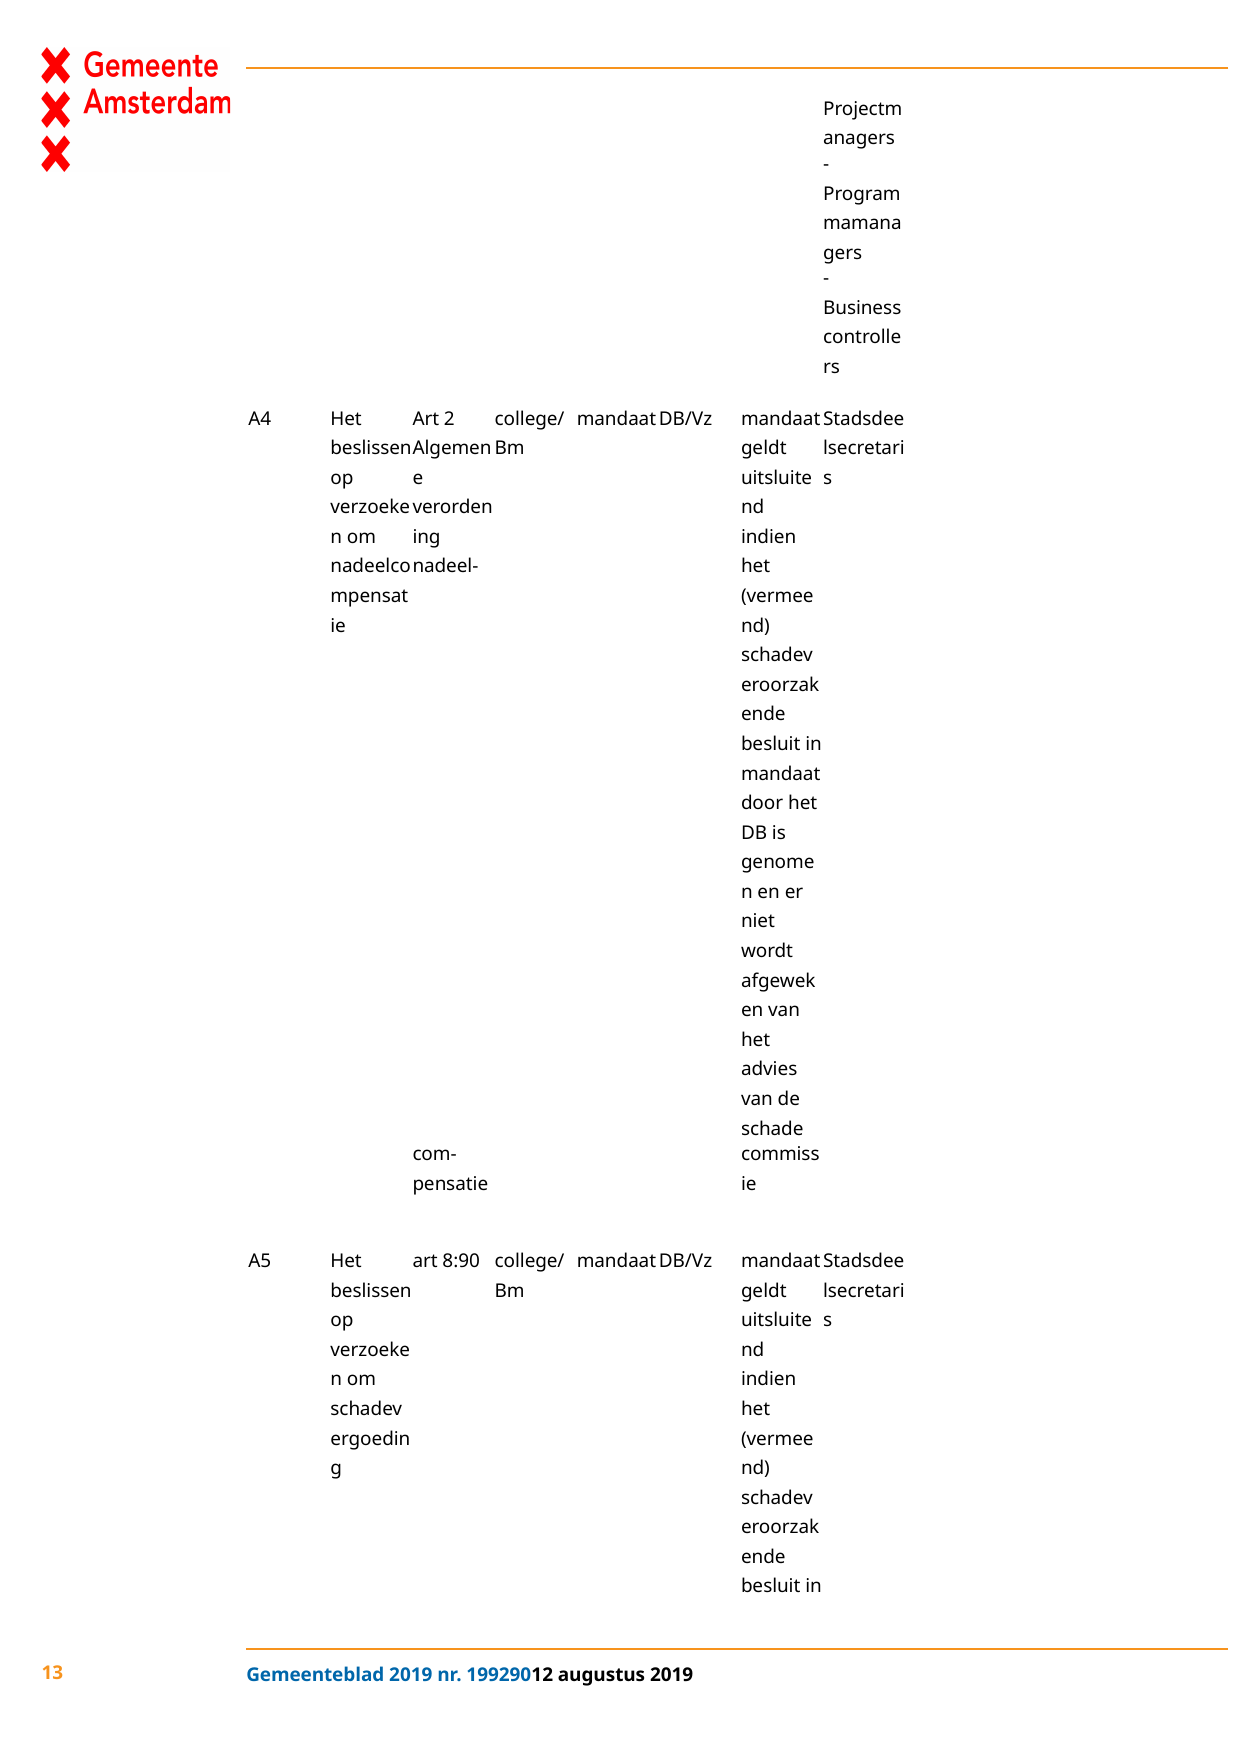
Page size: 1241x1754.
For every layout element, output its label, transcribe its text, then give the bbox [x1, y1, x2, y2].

table_cell [248, 1222, 330, 1247]
table_cell [905, 265, 987, 379]
table_cell [659, 1222, 741, 1247]
table_cell - Programmamanagers [823, 150, 905, 264]
table_cell [905, 379, 987, 405]
table_cell [577, 379, 659, 405]
table_cell [987, 150, 1069, 264]
table_cell commissie [741, 1141, 823, 1196]
table_cell [494, 265, 577, 379]
table_cell DB/Vz [659, 1247, 741, 1598]
table_cell [1069, 405, 1152, 1141]
table_cell [905, 405, 987, 1141]
table_cell [741, 1222, 823, 1247]
table_cell A4 [248, 405, 330, 1141]
table_cell [412, 1222, 494, 1247]
table_cell [987, 1247, 1069, 1598]
table_cell [494, 150, 577, 264]
table_cell mandaat [577, 1247, 659, 1598]
table_cell [823, 1222, 905, 1247]
table_cell [987, 1141, 1069, 1196]
table_cell [659, 1196, 741, 1222]
table_cell [1069, 379, 1152, 405]
table_cell Stadsdeelsecretaris [823, 1247, 905, 1598]
table_cell [659, 95, 741, 150]
table_cell [987, 265, 1069, 379]
table_cell [412, 150, 494, 264]
table_cell Het beslissen op verzoeken om nadeelcompensatie [330, 405, 412, 1141]
table_cell [494, 1196, 577, 1222]
table_cell [987, 379, 1069, 405]
table_cell [248, 379, 330, 405]
table_cell [823, 1196, 905, 1222]
table_cell [905, 1247, 987, 1598]
table_cell [248, 95, 330, 150]
table_cell mandaat [577, 405, 659, 1141]
table_cell [494, 1141, 577, 1196]
table_cell [330, 1196, 412, 1222]
table_cell [905, 150, 987, 264]
table_cell A5 [248, 1247, 330, 1598]
table_cell [577, 1222, 659, 1247]
table_cell [905, 95, 987, 150]
table_cell [494, 379, 577, 405]
table_cell [330, 95, 412, 150]
table_cell [412, 265, 494, 379]
table_cell [987, 405, 1069, 1141]
table_cell [412, 379, 494, 405]
table_cell [330, 1222, 412, 1247]
table_cell [659, 265, 741, 379]
table_cell [1069, 1222, 1152, 1247]
table_cell [577, 265, 659, 379]
table_cell [577, 1141, 659, 1196]
table_cell mandaat geldt uitsluitend indien het (vermeend) schadeveroorzakende besluit in mandaat door het DB is genomen en er niet wordt afgeweken van het advies van de schade [741, 405, 823, 1141]
table_cell [659, 150, 741, 264]
table_cell [823, 379, 905, 405]
table_cell [330, 1141, 412, 1196]
table_cell [494, 95, 577, 150]
table_cell Het beslissen op verzoeken om schadevergoeding [330, 1247, 412, 1598]
table_cell [987, 95, 1069, 150]
table_cell - Projectmanagers [823, 95, 905, 150]
table_cell [330, 150, 412, 264]
table_cell Art 2 Algemene verordening nadeel- [412, 405, 494, 1141]
table_cell [823, 1141, 905, 1196]
table_cell [659, 1141, 741, 1196]
table_cell [905, 1196, 987, 1222]
table_cell [987, 1222, 1069, 1247]
table_cell - Businesscontrollers [823, 265, 905, 379]
table_cell [659, 379, 741, 405]
table_cell mandaat geldt uitsluitend indien het (vermeend) schadeveroorzakende besluit in [741, 1247, 823, 1598]
table_cell [248, 265, 330, 379]
table_cell [577, 150, 659, 264]
table_cell [987, 1196, 1069, 1222]
table_cell [577, 95, 659, 150]
table_cell [248, 1196, 330, 1222]
table_cell [741, 95, 823, 150]
table_cell [1069, 95, 1152, 150]
table_cell Stadsdeelsecretaris [823, 405, 905, 1141]
table_cell [1069, 1247, 1152, 1598]
table_cell [330, 265, 412, 379]
table_cell [905, 1222, 987, 1247]
table_cell DB/Vz [659, 405, 741, 1141]
table_cell [741, 379, 823, 405]
table_cell [1069, 1141, 1152, 1196]
table_cell art 8:90 [412, 1247, 494, 1598]
table_cell [741, 265, 823, 379]
table_cell [494, 1222, 577, 1247]
table_cell [577, 1196, 659, 1222]
table_cell college/Bm [494, 405, 577, 1141]
table_cell [248, 150, 330, 264]
table_cell [412, 1196, 494, 1222]
table_cell [1069, 265, 1152, 379]
table_cell [905, 1141, 987, 1196]
table_cell [248, 1141, 330, 1196]
table_cell [741, 150, 823, 264]
table_cell [1069, 1196, 1152, 1222]
table_cell [330, 379, 412, 405]
picture [41, 47, 231, 172]
table_cell [1069, 150, 1152, 264]
table_cell [412, 95, 494, 150]
table_cell [741, 1196, 823, 1222]
table_cell college/Bm [494, 1247, 577, 1598]
table_cell com-pensatie [412, 1141, 494, 1196]
